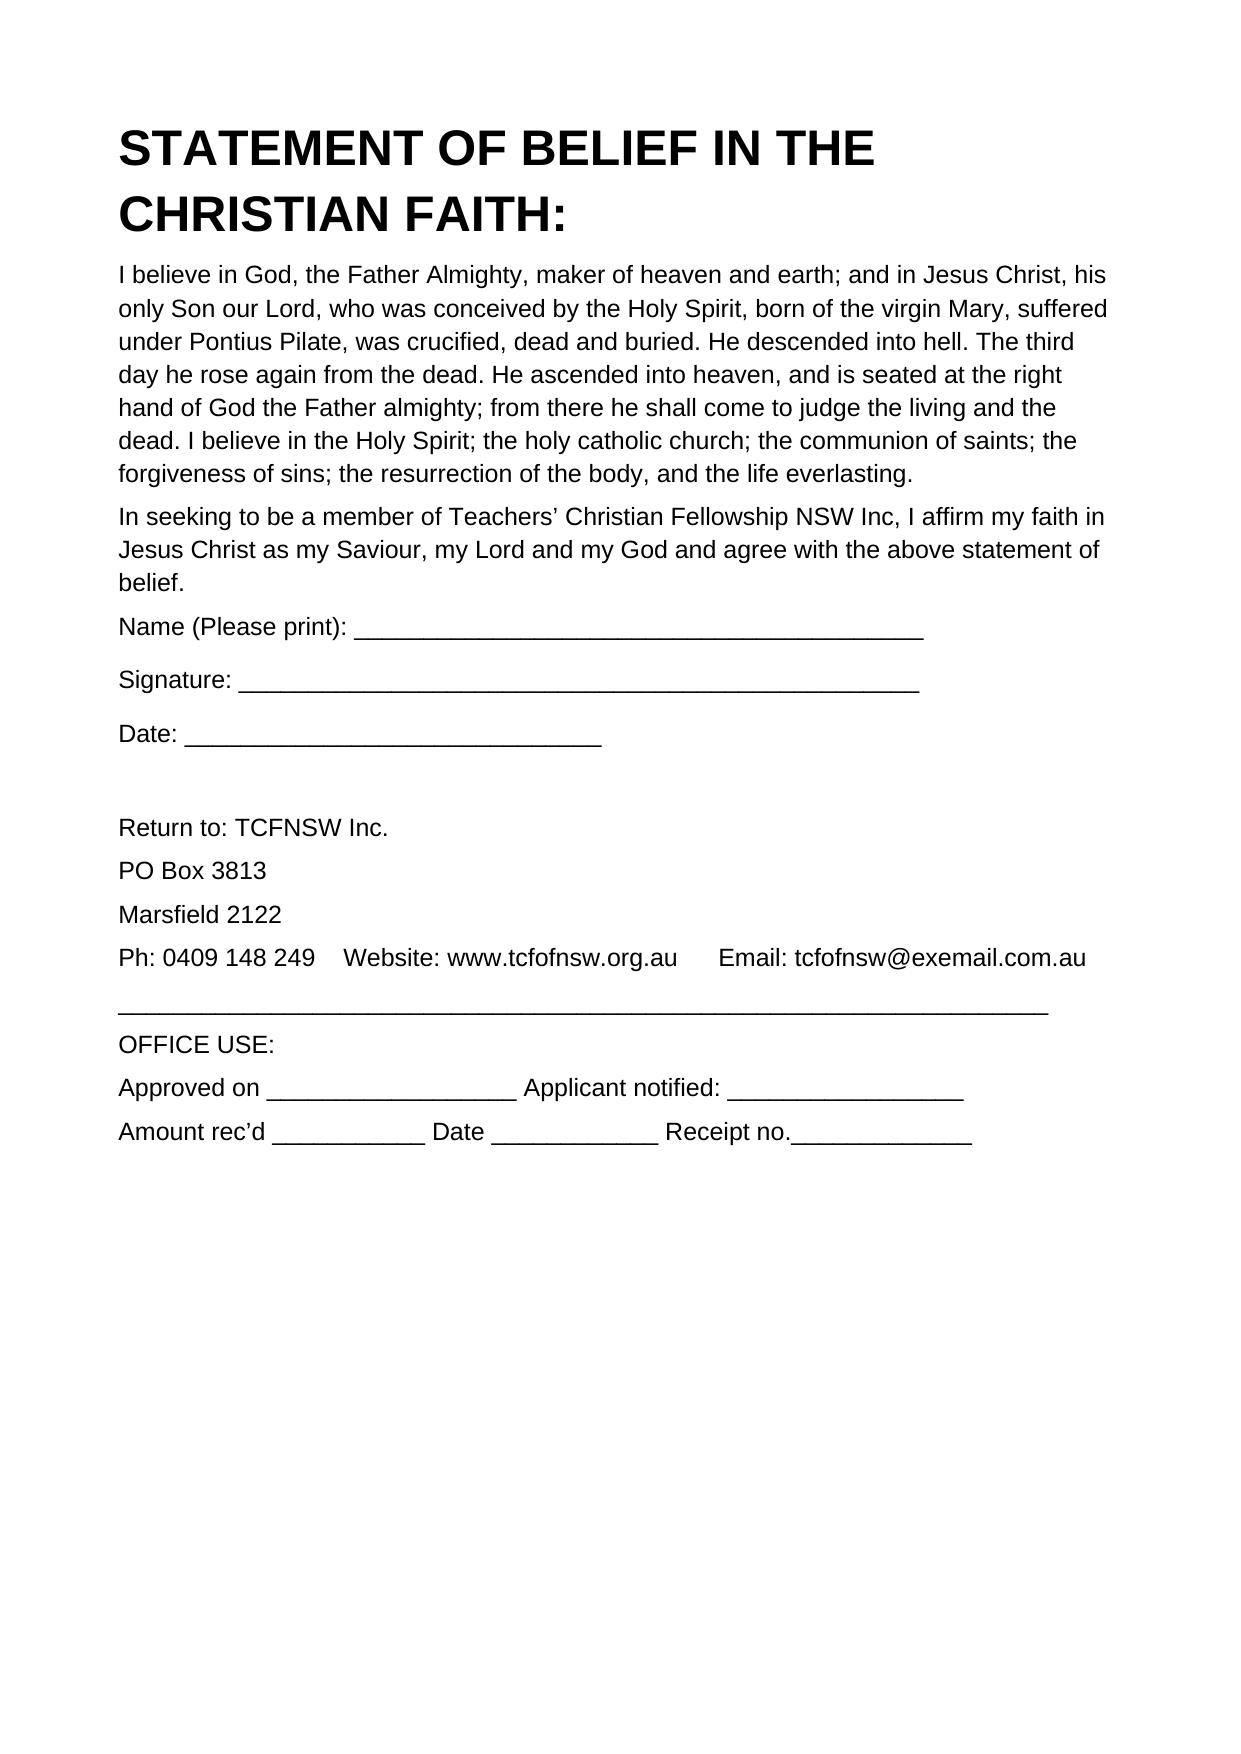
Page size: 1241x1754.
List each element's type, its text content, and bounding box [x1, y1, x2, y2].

text In seeking to be a member of Teachers’ Christian Fellowship NSW Inc, I affirm my faith in Jesus Christ as my Saviour, my Lord and my God and agree with the above statement of belief. [118, 502, 1122, 597]
subtitle STATEMENT OF BELIEF IN THE CHRISTIAN FAITH: [118, 118, 1122, 242]
text Amount rec’d ___________ Date ____________ Receipt no._____________ [118, 1117, 1122, 1146]
text Signature: _________________________________________________ [118, 665, 1122, 694]
text Marsfield 2122 [118, 900, 1122, 928]
text OFFICE USE: [118, 1030, 1122, 1059]
text Return to: TCFNSW Inc. [118, 813, 1122, 842]
text Approved on __________________ Applicant notified: _________________ [118, 1073, 1122, 1102]
text PO Box 3813 [118, 856, 1122, 885]
text ___________________________________________________________________ [118, 987, 1122, 1015]
text Name (Please print): _________________________________________ [118, 612, 1122, 640]
text I believe in God, the Father Almighty, maker of heaven and earth; and in Jesus Christ, his only Son our Lord, who was conceived by the Holy Spirit, born of the virgin Mary, suffered under Pontius Pilate, was crucified, dead and buried. He descended into hell. The third day he rose again from the dead. He ascended into heaven, and is seated at the right hand of God the Father almighty; from there he shall come to judge the living and the dead. I believe in the Holy Spirit; the holy catholic church; the communion of saints; the forgiveness of sins; the resurrection of the body, and the life everlasting. [118, 261, 1122, 487]
text Date: ______________________________ [118, 719, 1122, 747]
text Ph: 0409 148 249 Website: www.tcfofnsw.org.au Email: tcfofnsw@exemail.com.au [118, 943, 1122, 972]
